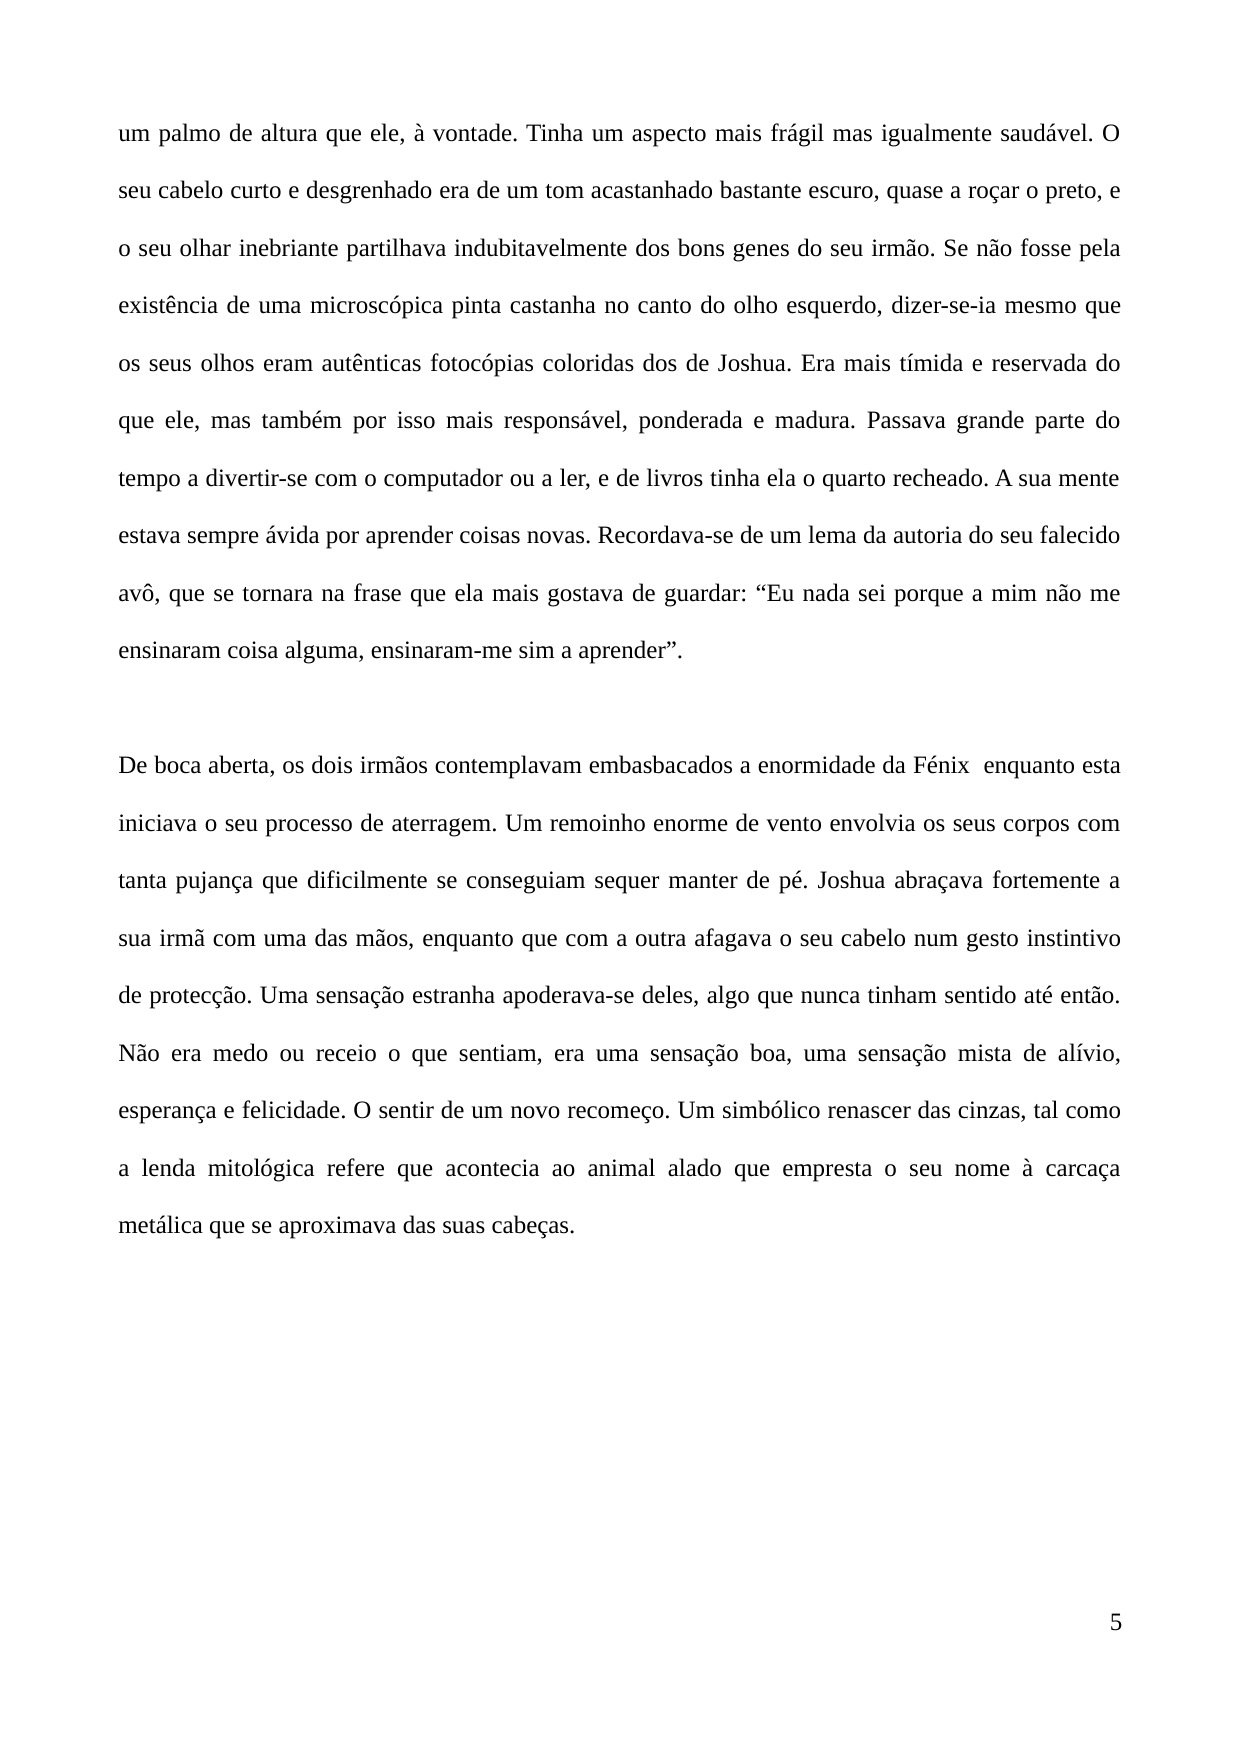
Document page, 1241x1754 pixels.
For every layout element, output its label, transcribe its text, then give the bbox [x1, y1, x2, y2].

text um palmo de altura que ele, à vontade. Tinha um aspecto mais frágil mas igualmente saudável. O seu cabelo curto e desgrenhado era de um tom acastanhado bastante escuro, quase a roçar o preto, e o seu olhar inebriante partilhava indubitavelmente dos bons genes do seu irmão. Se não fosse pela existência de uma microscópica pinta castanha no canto do olho esquerdo, dizer-se-ia mesmo que os seus olhos eram autênticas fotocópias coloridas dos de Joshua. Era mais tímida e reservada do que ele, mas também por isso mais responsável, ponderada e madura. Passava grande parte do tempo a divertir-se com o computador ou a ler, e de livros tinha ela o quarto recheado. A sua mente estava sempre ávida por aprender coisas novas. Recordava-se de um lema da autoria do seu falecido avô, que se tornara na frase que ela mais gostava de guardar: “Eu nada sei porque a mim não me ensinaram coisa alguma, ensinaram-me sim a aprender”. [118, 118, 1122, 664]
text De boca aberta, os dois irmãos contemplavam embasbacados a enormidade da Fénix enquanto esta iniciava o seu processo de aterragem. Um remoinho enorme de vento envolvia os seus corpos com tanta pujança que dificilmente se conseguiam sequer manter de pé. Joshua abraçava fortemente a sua irmã com uma das mãos, enquanto que com a outra afagava o seu cabelo num gesto instintivo de protecção. Uma sensação estranha apoderava-se deles, algo que nunca tinham sentido até então. Não era medo ou receio o que sentiam, era uma sensação boa, uma sensação mista de alívio, esperança e felicidade. O sentir de um novo recomeço. Um simbólico renascer das cinzas, tal como a lenda mitológica refere que acontecia ao animal alado que empresta o seu nome à carcaça metálica que se aproximava das suas cabeças. [118, 751, 1122, 1239]
